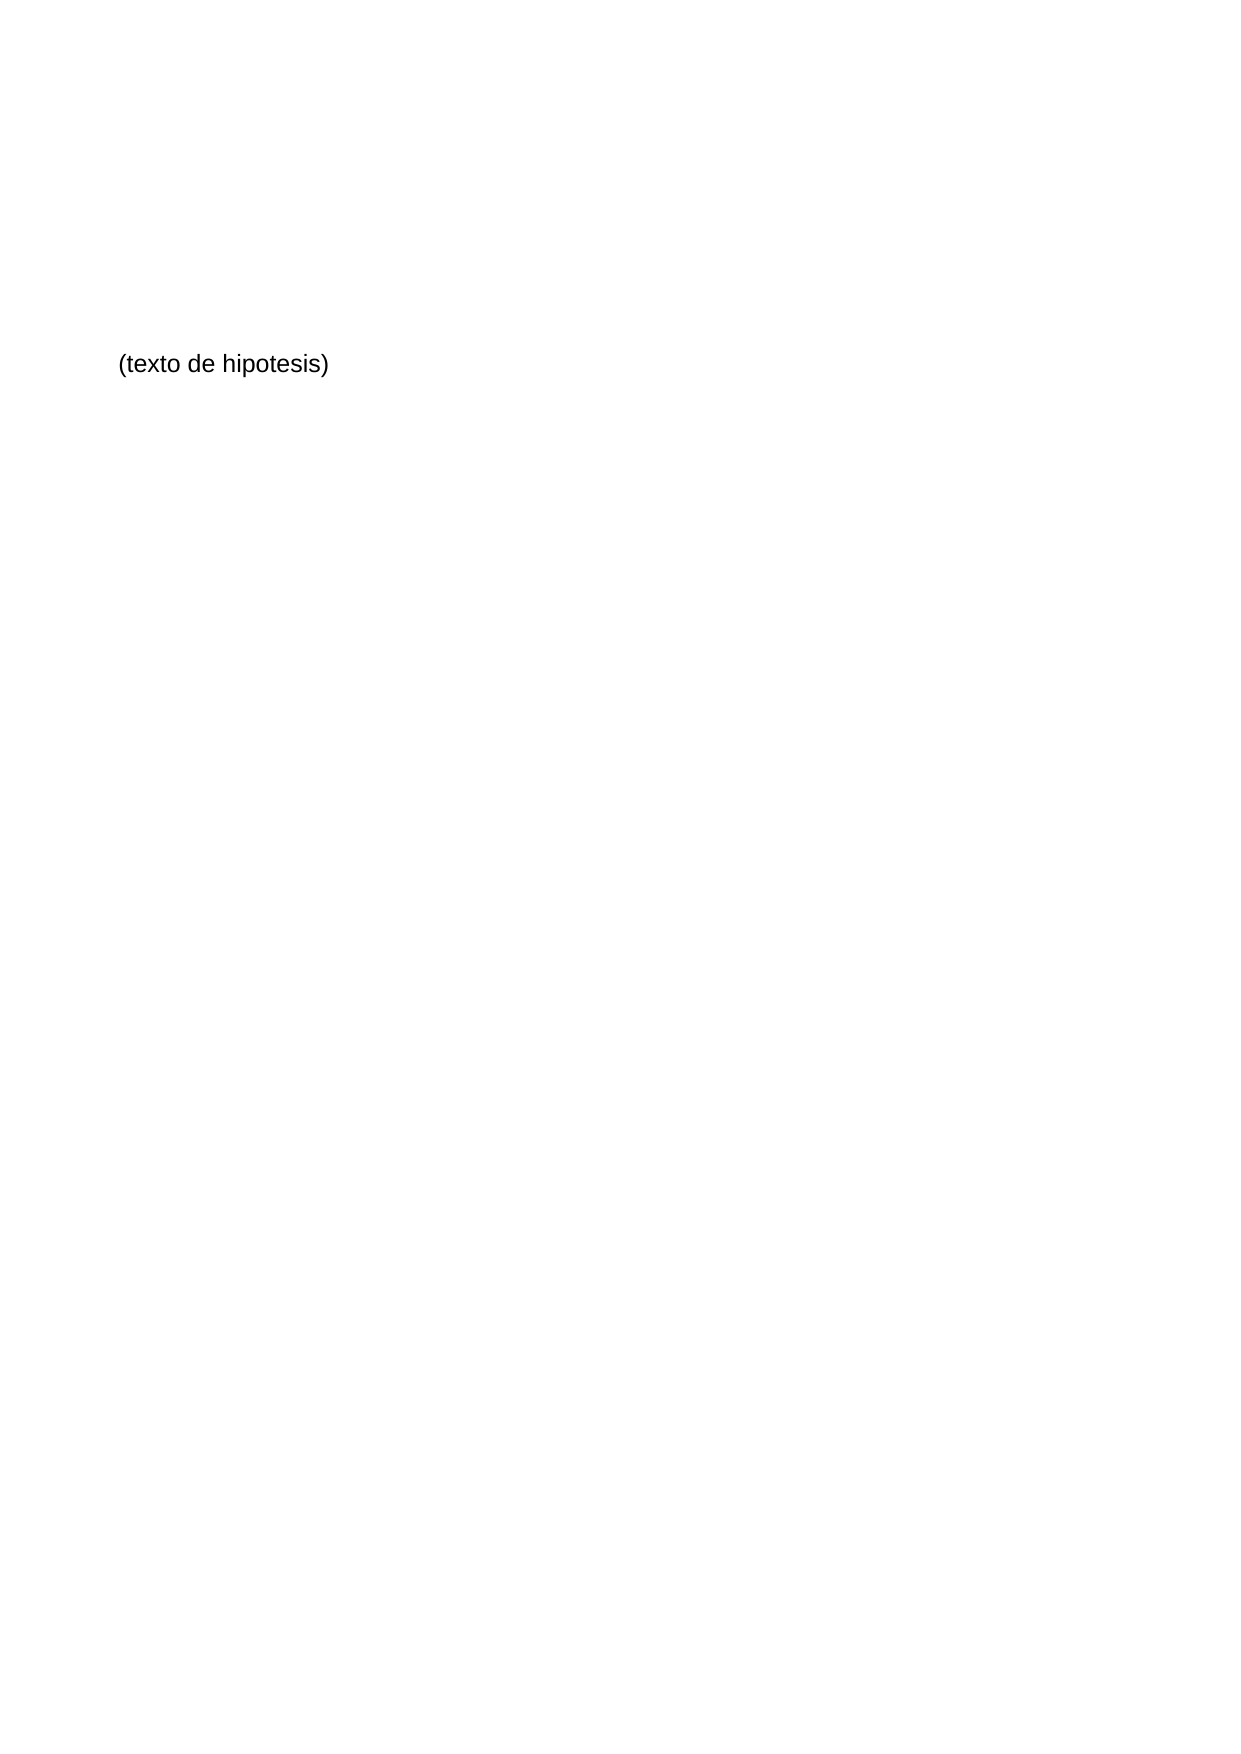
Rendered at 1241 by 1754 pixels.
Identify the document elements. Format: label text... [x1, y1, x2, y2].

text (texto de hipotesis) [118, 349, 1122, 378]
